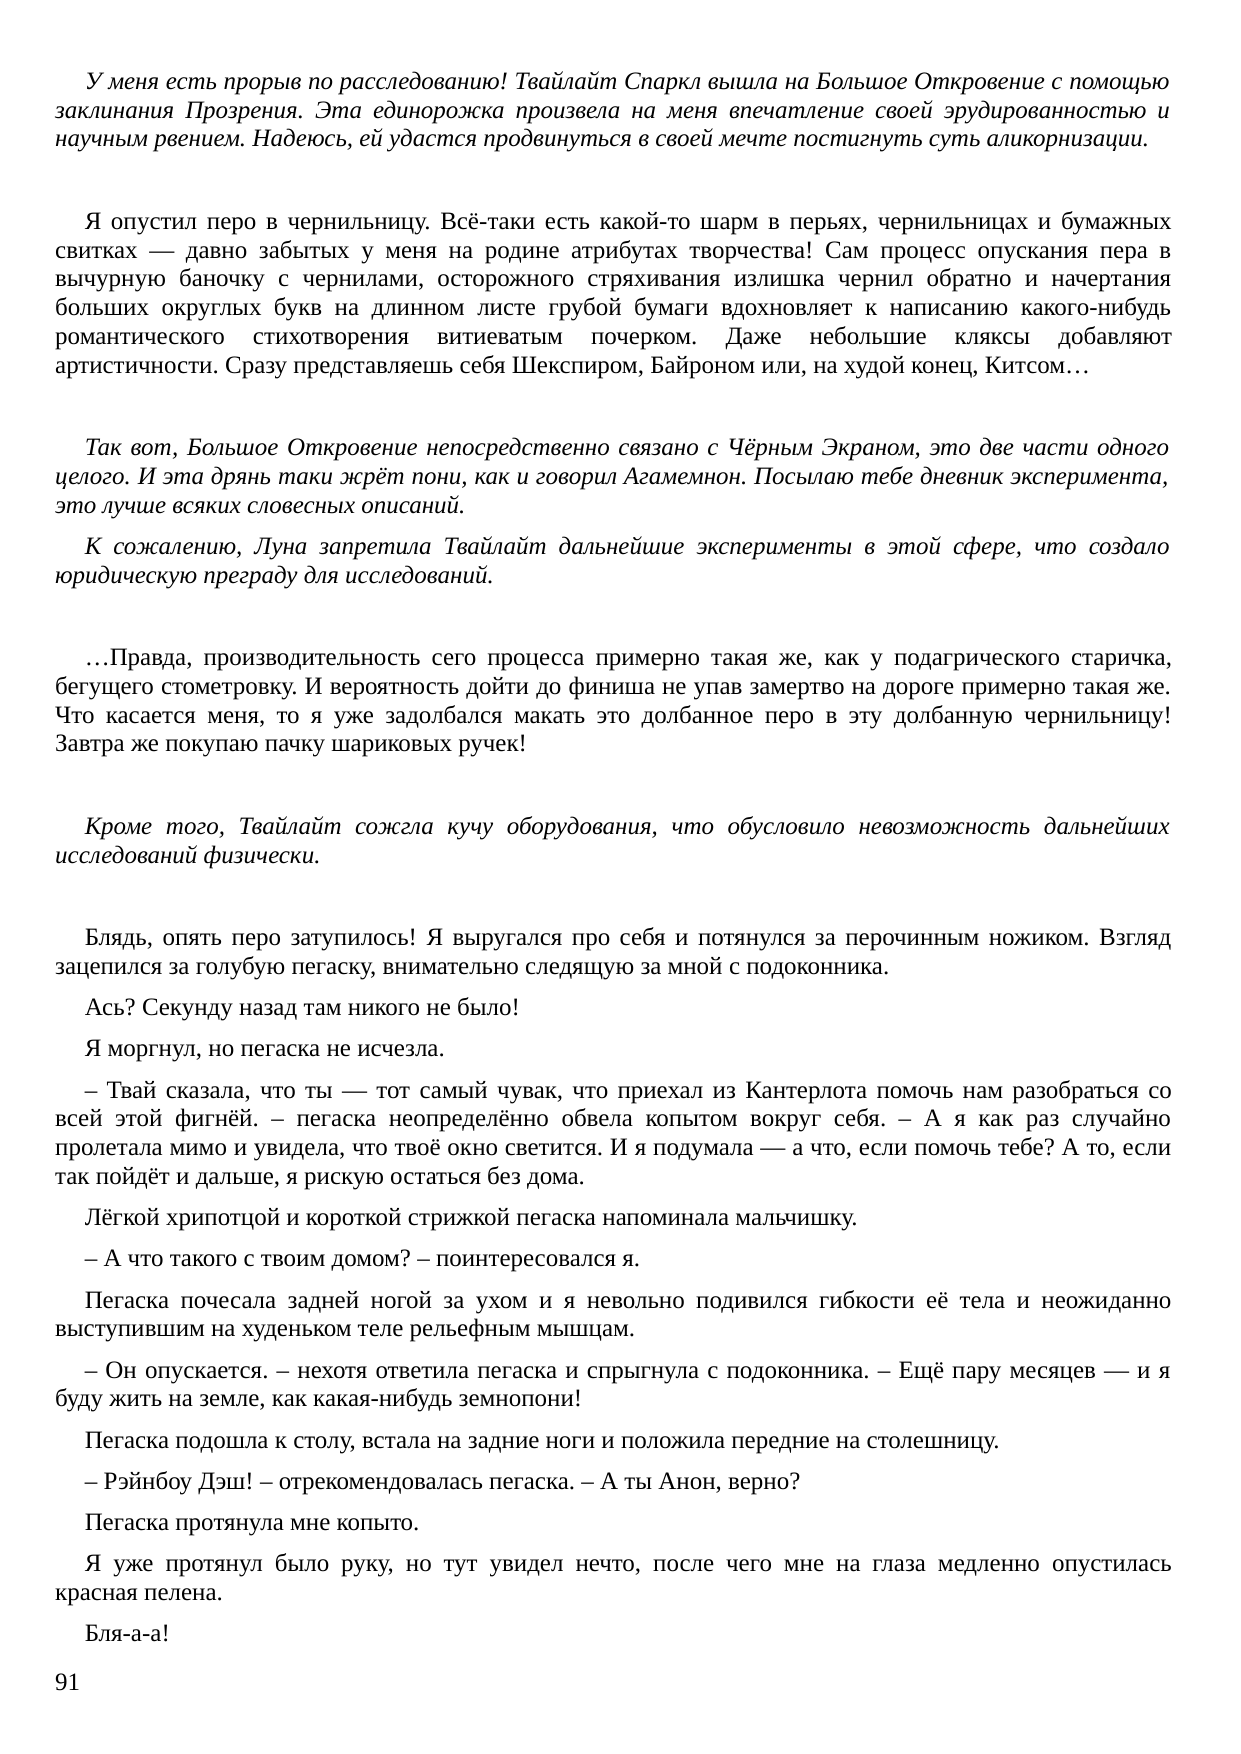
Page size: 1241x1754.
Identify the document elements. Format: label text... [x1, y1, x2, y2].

text Пегаска подошла к столу, встала на задние ноги и положила передние на столешницу. [55, 1425, 1173, 1453]
text Блядь, опять перо затупилось! Я выругался про себя и потянулся за перочинным ножиком. Взгляд зацепился за голубую пегаску, внимательно следящую за мной с подоконника. [55, 922, 1173, 980]
text Я моргнул, но пегаска не исчезла. [55, 1033, 1173, 1062]
text Я опустил перо в чернильницу. Всё-таки есть какой-то шарм в перьях, чернильницах и бумажных свитках — давно забытых у меня на родине атрибутах творчества! Сам процесс опускания пера в вычурную баночку с чернилами, осторожного стряхивания излишка чернил обратно и начертания больших округлых букв на длинном листе грубой бумаги вдохновляет к написанию какого-нибудь романтического стихотворения витиеватым почерком. Даже небольшие кляксы добавляют артистичности. Сразу представляешь себя Шекспиром, Байроном или, на худой конец, Китсом… [55, 206, 1173, 378]
text Пегаска почесала задней ногой за ухом и я невольно подивился гибкости её тела и неожиданно выступившим на худеньком теле рельефным мышцам. [55, 1285, 1173, 1342]
text К сожалению, Луна запретила Твайлайт дальнейшие эксперименты в этой сфере, что создало юридическую преграду для исследований. [55, 531, 1173, 588]
text Лёгкой хрипотцой и короткой стрижкой пегаска напоминала мальчишку. [55, 1202, 1173, 1231]
text У меня есть прорыв по расследованию! Твайлайт Спаркл вышла на Большое Откровение с помощью заклинания Прозрения. Эта единорожка произвела на меня впечатление своей эрудированностью и научным рвением. Надеюсь, ей удастся продвинуться в своей мечте постигнуть суть аликорнизации. [55, 66, 1173, 152]
text Кроме того, Твайлайт сожгла кучу оборудования, что обусловило невозможность дальнейших исследований физически. [55, 811, 1173, 868]
text – А что такого с твоим домом? – поинтересовался я. [55, 1243, 1173, 1272]
text – Твай сказала, что ты — тот самый чувак, что приехал из Кантерлота помочь нам разобраться со всей этой фигнёй. – пегаска неопределённо обвела копытом вокруг себя. – А я как раз случайно пролетала мимо и увидела, что твоё окно светится. И я подумала — а что, если помочь тебе? А то, если так пойдёт и дальше, я рискую остаться без дома. [55, 1075, 1173, 1190]
text Ась? Секунду назад там никого не было! [55, 992, 1173, 1021]
text – Он опускается. – нехотя ответила пегаска и спрыгнула с подоконника. – Ещё пару месяцев — и я буду жить на земле, как какая-нибудь земнопони! [55, 1355, 1173, 1412]
text Пегаска протянула мне копыто. [55, 1507, 1173, 1536]
text Я уже протянул было руку, но тут увидел нечто, после чего мне на глаза медленно опустилась красная пелена. [55, 1548, 1173, 1606]
text – Рэйнбоу Дэш! – отрекомендовалась пегаска. – А ты Анон, верно? [55, 1466, 1173, 1495]
text Так вот, Большое Откровение непосредственно связано с Чёрным Экраном, это две части одного целого. И эта дрянь таки жрёт пони, как и говорил Агамемнон. Посылаю тебе дневник эксперимента, это лучше всяких словесных описаний. [55, 432, 1173, 518]
text …Правда, производительность сего процесса примерно такая же, как у подагрического старичка, бегущего стометровку. И вероятность дойти до финиша не упав замертво на дороге примерно такая же. Что касается меня, то я уже задолбался макать это долбанное перо в эту долбанную чернильницу! Завтра же покупаю пачку шариковых ручек! [55, 642, 1173, 757]
text Бля-а-а! [55, 1618, 1173, 1647]
